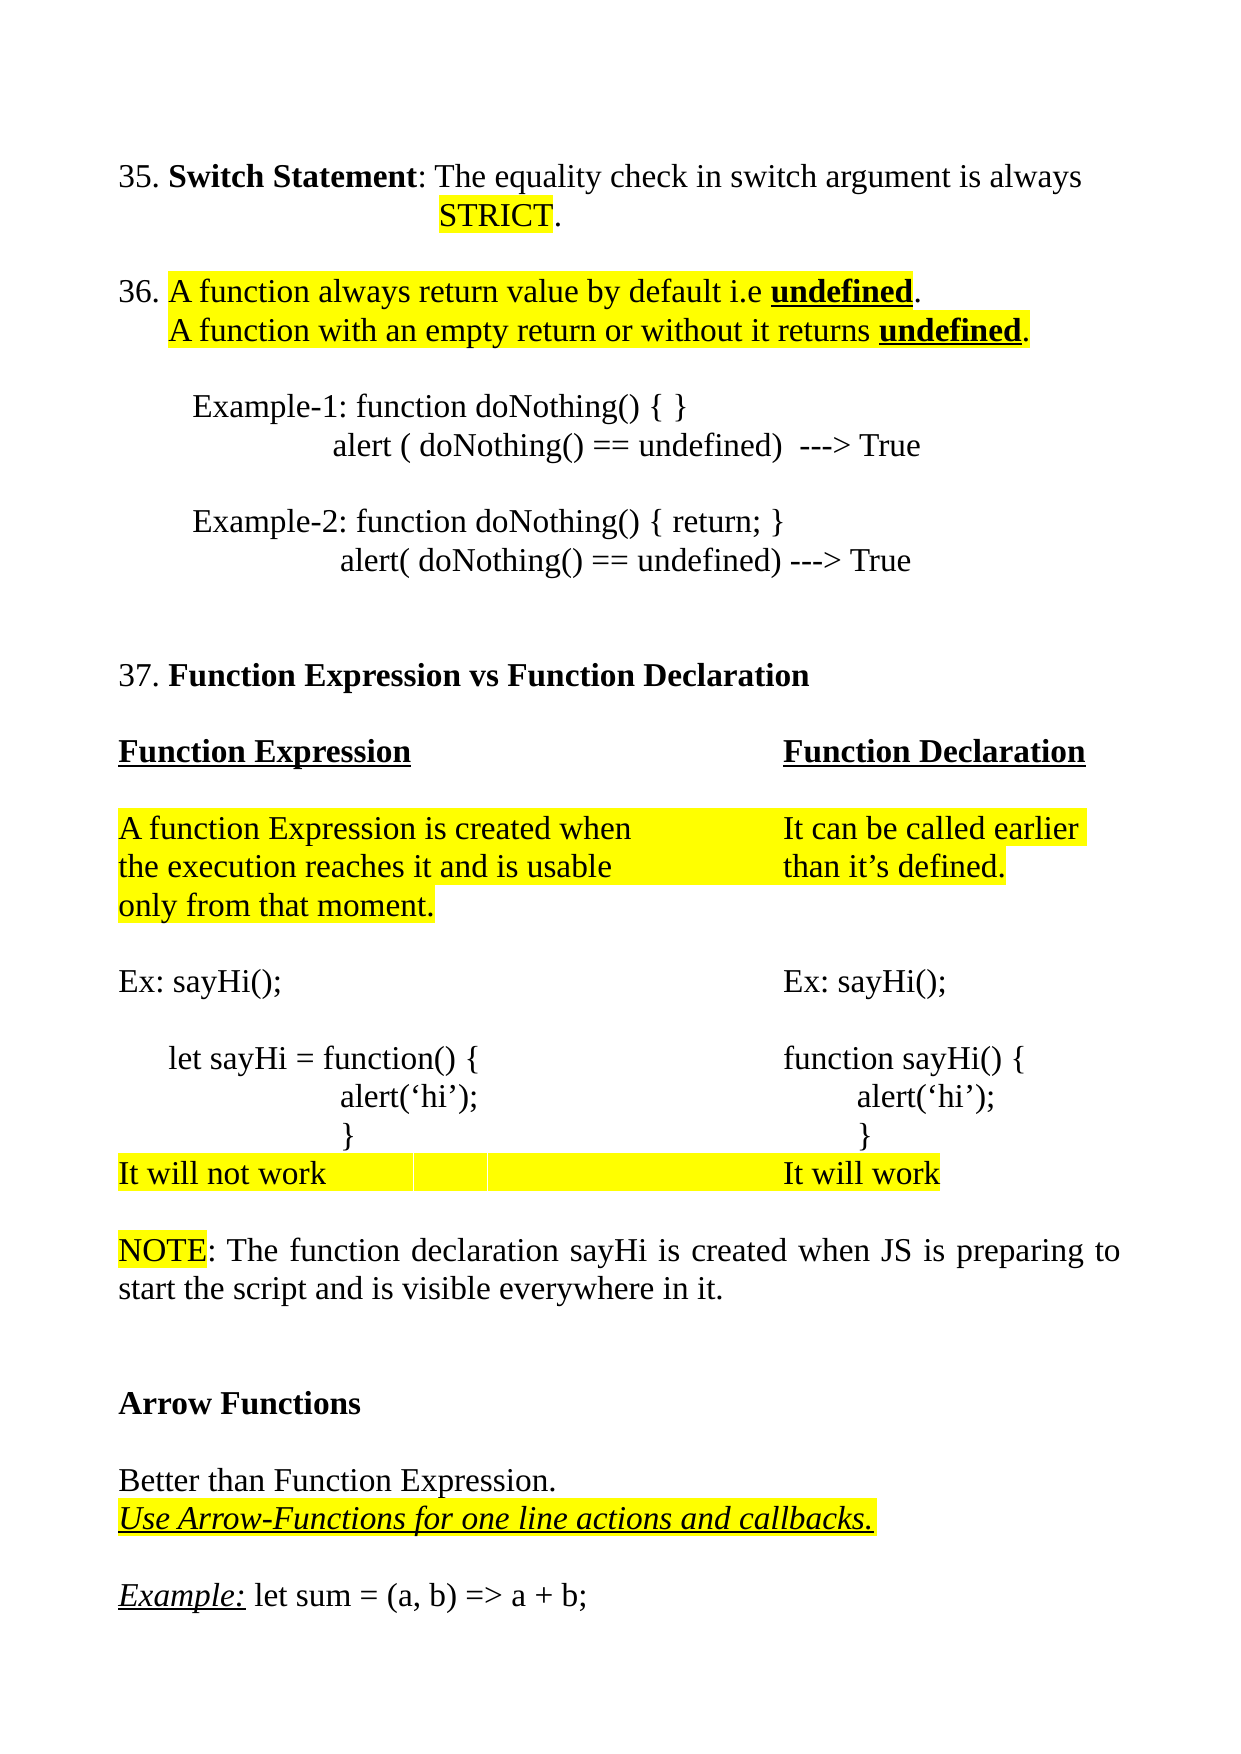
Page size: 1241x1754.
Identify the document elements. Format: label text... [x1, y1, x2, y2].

text alert ( doNothing() == undefined) ---> True [118, 425, 1122, 463]
text Example-1: function doNothing() { } [118, 386, 1122, 425]
text Example-2: function doNothing() { return; } [118, 501, 1122, 540]
text Arrow Functions [118, 1383, 1122, 1421]
text A function with an empty return or without it returns undefined. [118, 310, 1122, 348]
text Ex: sayHi(); Ex: sayHi(); [118, 961, 1122, 1000]
text } } [118, 1115, 1122, 1153]
text alert( doNothing() == undefined) ---> True [118, 540, 1122, 578]
text alert(‘hi’); alert(‘hi’); [118, 1076, 1122, 1115]
text Better than Function Expression. [118, 1460, 1122, 1498]
text Use Arrow-Functions for one line actions and callbacks. [118, 1498, 1122, 1536]
text 37. Function Expression vs Function Declaration [118, 655, 1122, 693]
text let sayHi = function() { function sayHi() { [118, 1038, 1122, 1076]
text A function Expression is created when It can be called earlier [118, 808, 1122, 846]
text STRICT. [118, 195, 1122, 233]
text 35. Switch Statement: The equality check in switch argument is always [118, 156, 1122, 195]
text Function Expression Function Declaration [118, 731, 1122, 770]
text the execution reaches it and is usable than it’s defined. [118, 846, 1122, 885]
text It will not work It will work [118, 1153, 1122, 1191]
text NOTE: The function declaration sayHi is created when JS is preparing to start the script and is visible everywhere in it. [118, 1230, 1122, 1306]
text 36. A function always return value by default i.e undefined. [118, 271, 1122, 310]
text only from that moment. [118, 885, 1122, 923]
text Example: let sum = (a, b) => a + b; [118, 1575, 1122, 1613]
